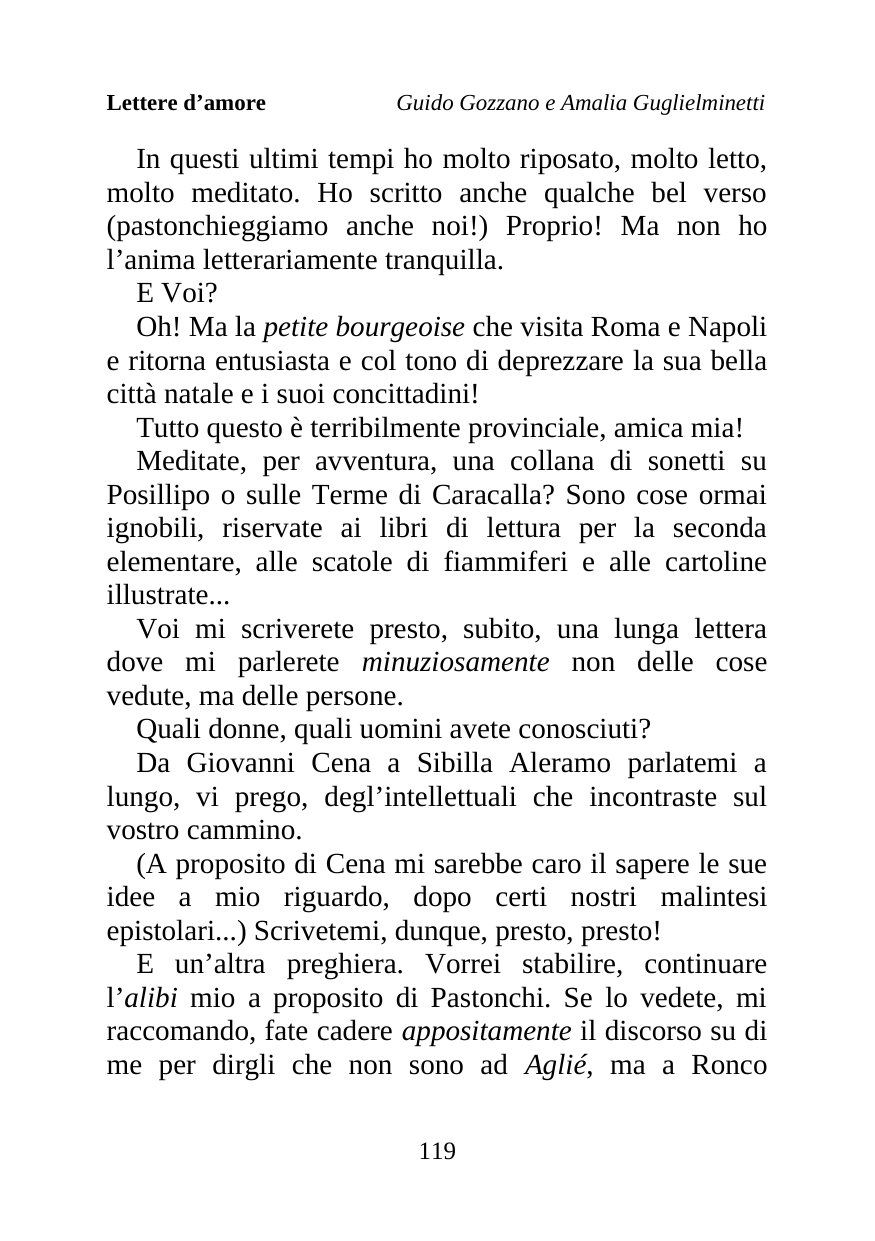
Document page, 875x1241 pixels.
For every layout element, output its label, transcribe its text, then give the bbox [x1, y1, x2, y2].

text Da Giovanni Cena a Sibilla Aleramo parlatemi a lungo, vi prego, degl’intellettuali che incontraste sul vostro cammino. [106, 745, 768, 846]
text Oh! Ma la petite bourgeoise che visita Roma e Napoli e ritorna entusiasta e col tono di deprezzare la sua bella città natale e i suoi concittadini! [106, 309, 768, 410]
text E Voi? [106, 276, 768, 309]
text Meditate, per avventura, una collana di sonetti su Posillipo o sulle Terme di Caracalla? Sono cose ormai ignobili, riservate ai libri di lettura per la seconda elementare, alle scatole di fiammiferi e alle cartoline illustrate... [106, 443, 768, 611]
text (A proposito di Cena mi sarebbe caro il sapere le sue idee a mio riguardo, dopo certi nostri malintesi epistolari...) Scrivetemi, dunque, presto, presto! [106, 846, 768, 946]
text E un’altra preghiera. Vorrei stabilire, continuare l’alibi mio a proposito di Pastonchi. Se lo vedete, mi raccomando, fate cadere appositamente il discorso su di me per dirgli che non sono ad Aglié, ma a Ronco [106, 946, 768, 1081]
text Voi mi scriverete presto, subito, una lunga lettera dove mi parlerete minuziosamente non delle cose vedute, ma delle persone. [106, 611, 768, 712]
text Quali donne, quali uomini avete conosciuti? [106, 712, 768, 745]
text In questi ultimi tempi ho molto riposato, molto letto, molto meditato. Ho scritto anche qualche bel verso (pastonchieggiamo anche noi!) Proprio! Ma non ho l’anima letterariamente tranquilla. [106, 141, 768, 276]
text Tutto questo è terribilmente provinciale, amica mia! [106, 410, 768, 443]
